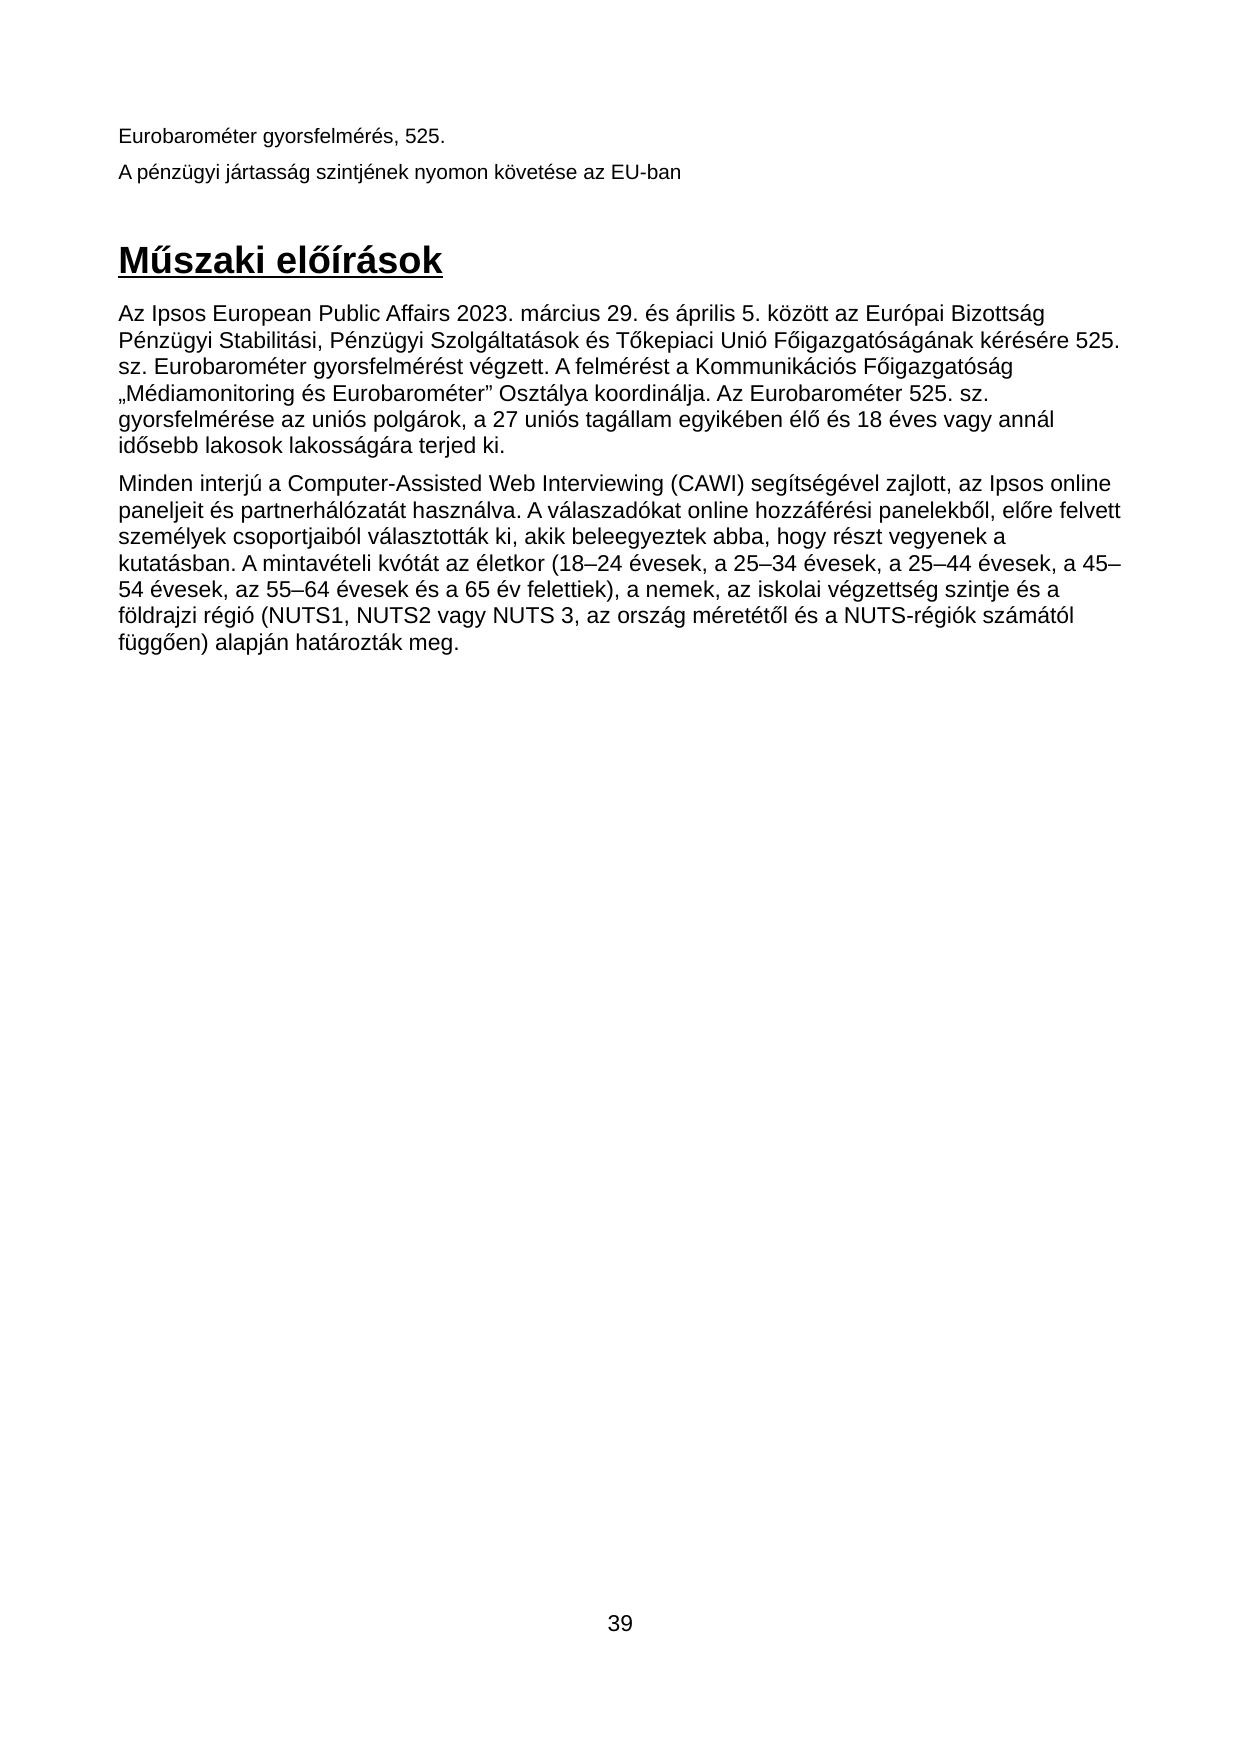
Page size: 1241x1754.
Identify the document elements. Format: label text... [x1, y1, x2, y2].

text Az Ipsos European Public Affairs 2023. március 29. és április 5. között az Európai Bizottság Pénzügyi Stabilitási, Pénzügyi Szolgáltatások és Tőkepiaci Unió Főigazgatóságának kérésére 525. sz. Eurobarométer gyorsfelmérést végzett. A felmérést a Kommunikációs Főigazgatóság „Médiamonitoring és Eurobarométer” Osztálya koordinálja. Az Eurobarométer 525. sz. gyorsfelmérése az uniós polgárok, a 27 uniós tagállam egyikében élő és 18 éves vagy annál idősebb lakosok lakosságára terjed ki. [118, 300, 1122, 458]
subtitle Műszaki előírások [118, 238, 1122, 282]
text Minden interjú a Computer-Assisted Web Interviewing (CAWI) segítségével zajlott, az Ipsos online paneljeit és partnerhálózatát használva. A válaszadókat online hozzáférési panelekből, előre felvett személyek csoportjaiból választották ki, akik beleegyeztek abba, hogy részt vegyenek a kutatásban. A mintavételi kvótát az életkor (18–24 évesek, a 25–34 évesek, a 25–44 évesek, a 45–54 évesek, az 55–64 évesek és a 65 év felettiek), a nemek, az iskolai végzettség szintje és a földrajzi régió (NUTS1, NUTS2 vagy NUTS 3, az ország méretétől és a NUTS-régiók számától függően) alapján határozták meg. [118, 470, 1122, 655]
